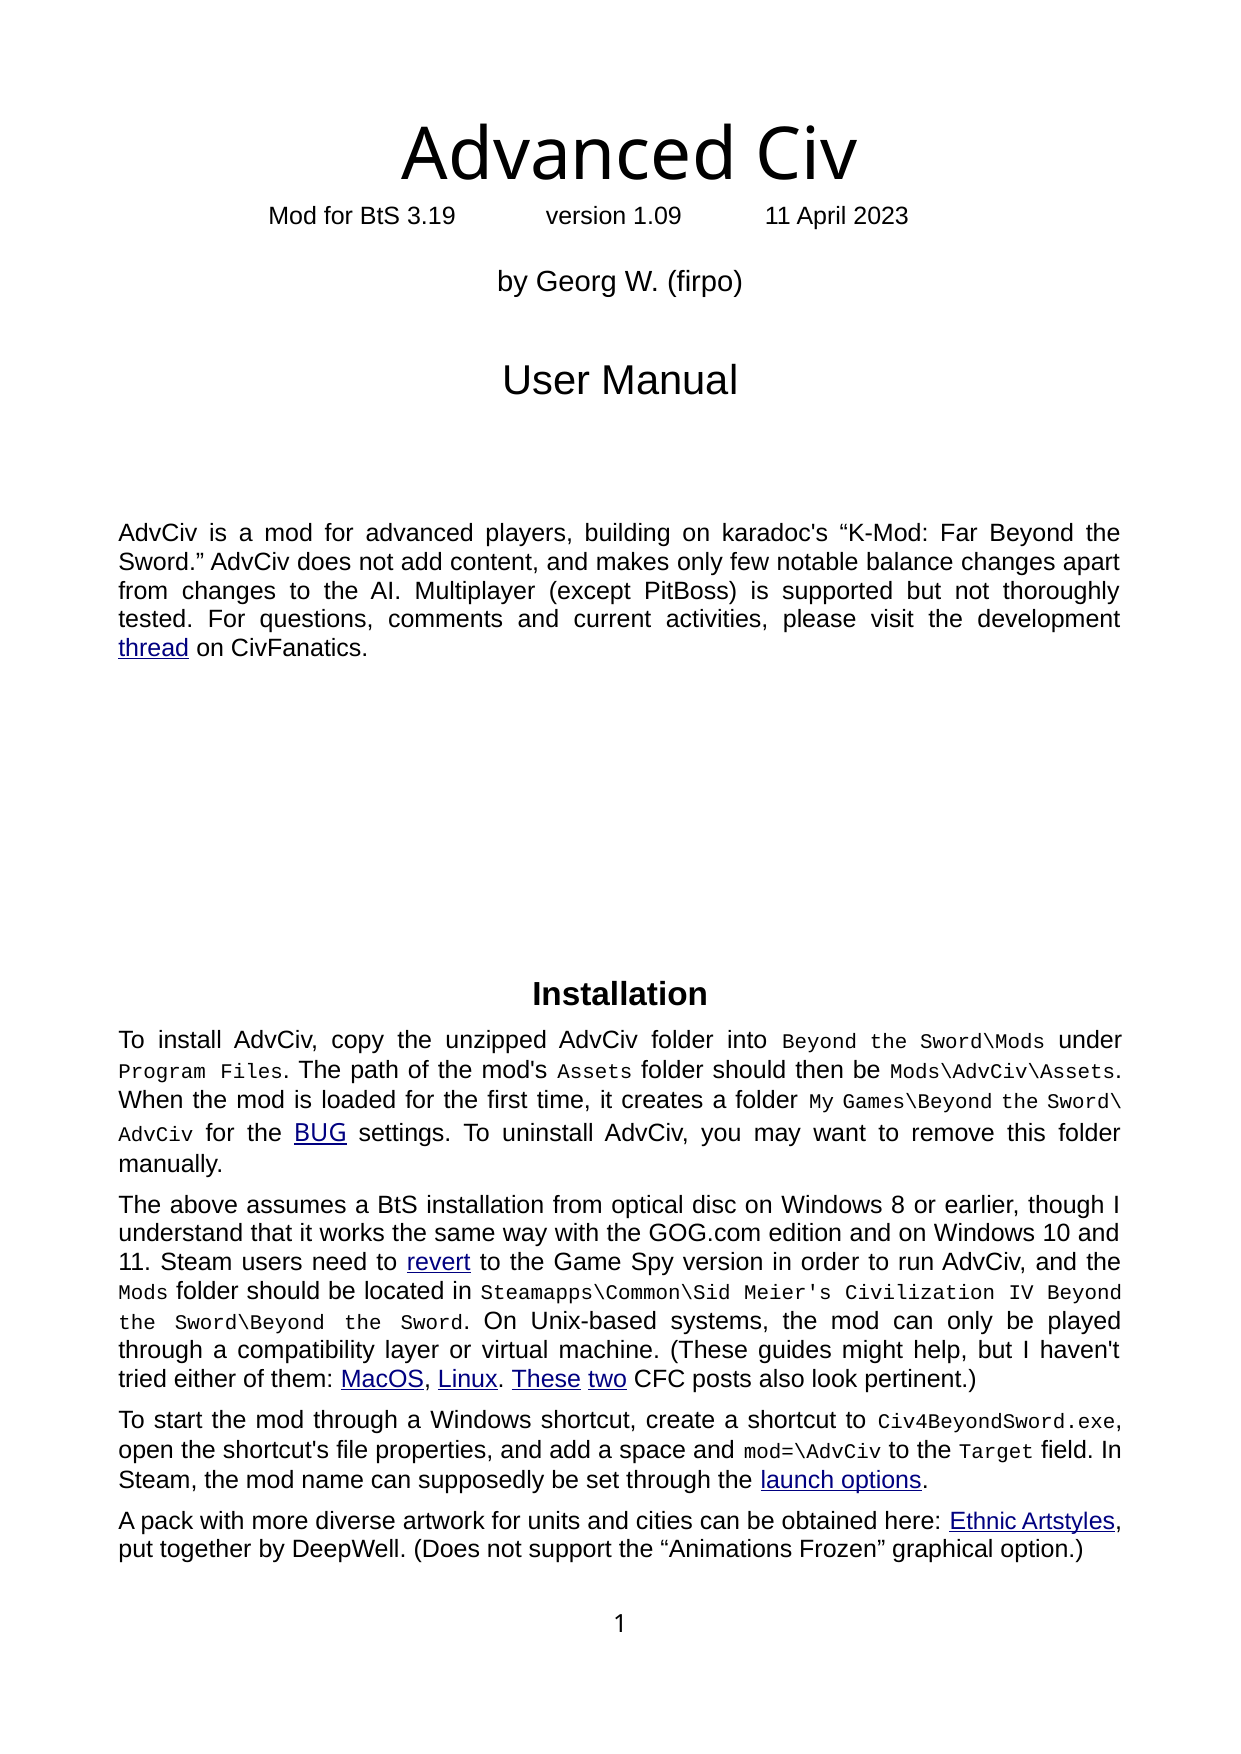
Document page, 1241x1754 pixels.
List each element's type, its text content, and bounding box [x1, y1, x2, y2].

text A pack with more diverse artwork for units and cities can be obtained here: Ethnic Artstyles, put together by DeepWell. (Does not support the “Animations Frozen” graphical option.) [118, 1506, 1122, 1563]
text Advanced Civ [118, 118, 1122, 195]
subtitle Installation [118, 974, 1122, 1013]
text The above assumes a BtS installation from optical disc on Windows 8 or earlier, though I understand that it works the same way with the GOG.com edition and on Windows 10 and 11. Steam users need to revert to the Game Spy version in order to run AdvCiv, and the Mods folder should be located in Steamapps\Common\Sid Meier's Civilization IV Beyond the Sword\Beyond the Sword. On Unix-based systems, the mod can only be played through a compatibility layer or virtual machine. (These guides might help, but I haven't tried either of them: MacOS, Linux. These two CFC posts also look pertinent.) [118, 1190, 1122, 1393]
text To install AdvCiv, copy the unzipped AdvCiv folder into Beyond the Sword\Mods under Program Files. The path of the mod's Assets folder should then be Mods\AdvCiv\Assets. When the mod is loaded for the first time, it creates a folder My Games\Beyond the Sword\AdvCiv for the BUG settings. To uninstall AdvCiv, you may want to remove this folder manually. [118, 1025, 1122, 1177]
text To start the mod through a Windows shortcut, create a shortcut to Civ4BeyondSword.exe, open the shortcut's file properties, and add a space and mod=\AdvCiv to the Target field. In Steam, the mod name can supposedly be set through the launch options. [118, 1405, 1122, 1493]
text by Georg W. (firpo) [118, 264, 1122, 298]
text User Manual [118, 355, 1122, 403]
text AdvCiv is a mod for advanced players, building on karadoc's “K-Mod: Far Beyond the Sword.” AdvCiv does not add content, and makes only few notable balance changes apart from changes to the AI. Multiplayer (except PitBoss) is supported but not thoroughly tested. For questions, comments and current activities, please visit the development thread on CivFanatics. [118, 518, 1122, 662]
text Mod for BtS 3.19 version 1.09 11 April 2023 [118, 201, 1122, 229]
